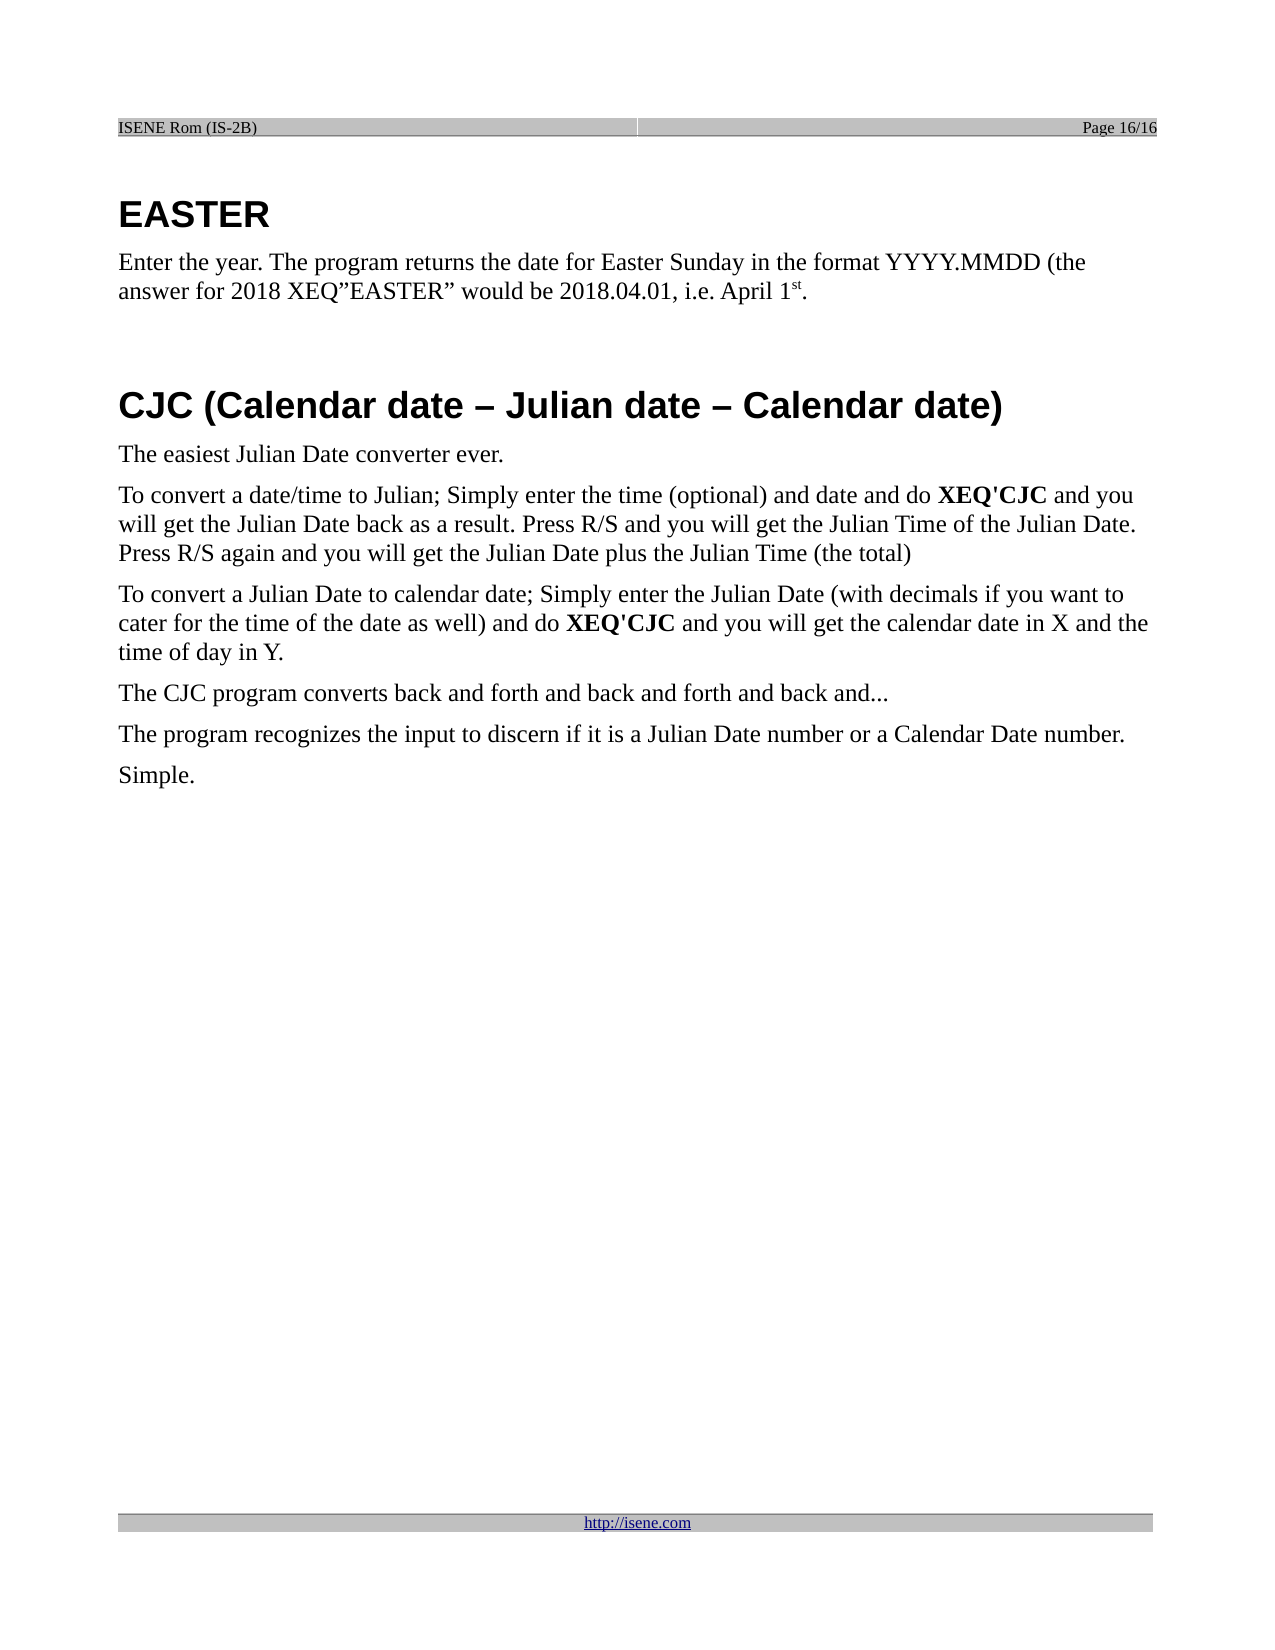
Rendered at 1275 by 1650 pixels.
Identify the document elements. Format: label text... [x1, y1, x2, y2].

subtitle EASTER [118, 192, 1157, 235]
text Enter the year. The program returns the date for Easter Sunday in the format YYYY.MMDD (the answer for 2018 XEQ”EASTER” would be 2018.04.01, i.e. April 1st. [118, 247, 1157, 305]
text To convert a Julian Date to calendar date; Simply enter the Julian Date (with decimals if you want to cater for the time of the date as well) and do XEQ'CJC and you will get the calendar date in X and the time of day in Y. [118, 579, 1157, 666]
text The CJC program converts back and forth and back and forth and back and... [118, 678, 1157, 707]
text The program recognizes the input to discern if it is a Julian Date number or a Calendar Date number. [118, 719, 1157, 748]
text Simple. [118, 761, 1157, 789]
text To convert a date/time to Julian; Simply enter the time (optional) and date and do XEQ'CJC and you will get the Julian Date back as a result. Press R/S and you will get the Julian Time of the Julian Date. Press R/S again and you will get the Julian Date plus the Julian Time (the total) [118, 481, 1157, 567]
text The easiest Julian Date converter ever. [118, 439, 1157, 468]
subtitle CJC (Calendar date – Julian date – Calendar date) [118, 384, 1157, 427]
